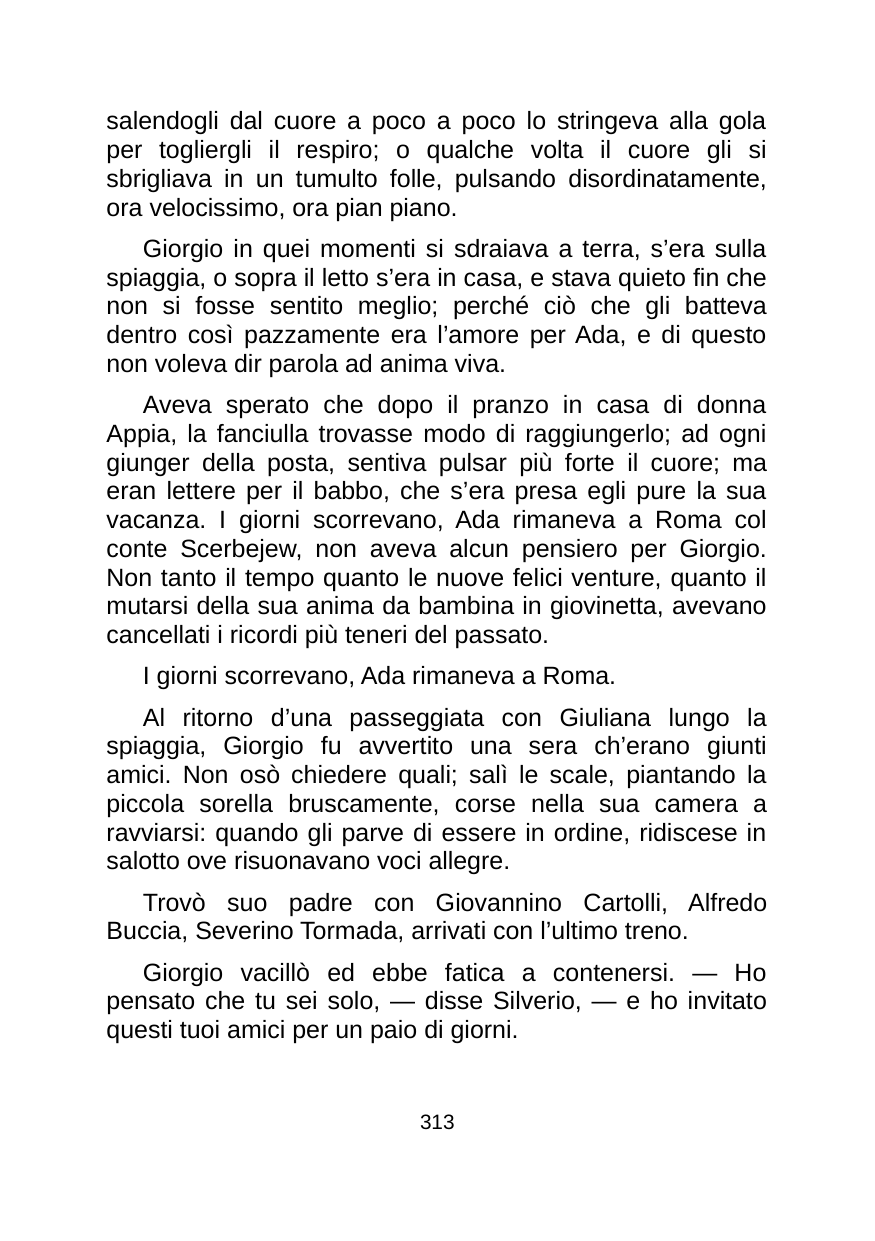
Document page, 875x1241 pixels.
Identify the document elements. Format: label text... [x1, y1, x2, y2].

text Giorgio vacillò ed ebbe fatica a contenersi. — Ho pensato che tu sei solo, — disse Silverio, — e ho invitato questi tuoi amici per un paio di giorni. [106, 957, 768, 1044]
text I giorni scorrevano, Ada rimaneva a Roma. [106, 661, 768, 690]
text Trovò suo padre con Giovannino Cartolli, Alfredo Buccia, Severino Tormada, arrivati con l’ultimo treno. [106, 887, 768, 945]
text Aveva sperato che dopo il pranzo in casa di donna Appia, la fanciulla trovasse modo di raggiungerlo; ad ogni giunger della posta, sentiva pulsar più forte il cuore; ma eran lettere per il babbo, che s’era presa egli pure la sua vacanza. I giorni scorrevano, Ada rimaneva a Roma col conte Scerbejew, non aveva alcun pensiero per Giorgio. Non tanto il tempo quanto le nuove felici venture, quanto il mutarsi della sua anima da bambina in giovinetta, avevano cancellati i ricordi più teneri del passato. [106, 390, 768, 649]
text Giorgio in quei momenti si sdraiava a terra, s’era sulla spiaggia, o sopra il letto s’era in casa, e stava quieto fin che non si fosse sentito meglio; perché ciò che gli batteva dentro così pazzamente era l’amore per Ada, e di questo non voleva dir parola ad anima viva. [106, 234, 768, 377]
text Al ritorno d’una passeggiata con Giuliana lungo la spiaggia, Giorgio fu avvertito una sera ch’erano giunti amici. Non osò chiedere quali; salì le scale, piantando la piccola sorella bruscamente, corse nella sua camera a ravviarsi: quando gli parve di essere in ordine, ridiscese in salotto ove risuonavano voci allegre. [106, 702, 768, 875]
text salendogli dal cuore a poco a poco lo stringeva alla gola per togliergli il respiro; o qualche volta il cuore gli si sbrigliava in un tumulto folle, pulsando disordinatamente, ora velocissimo, ora pian piano. [106, 106, 768, 221]
